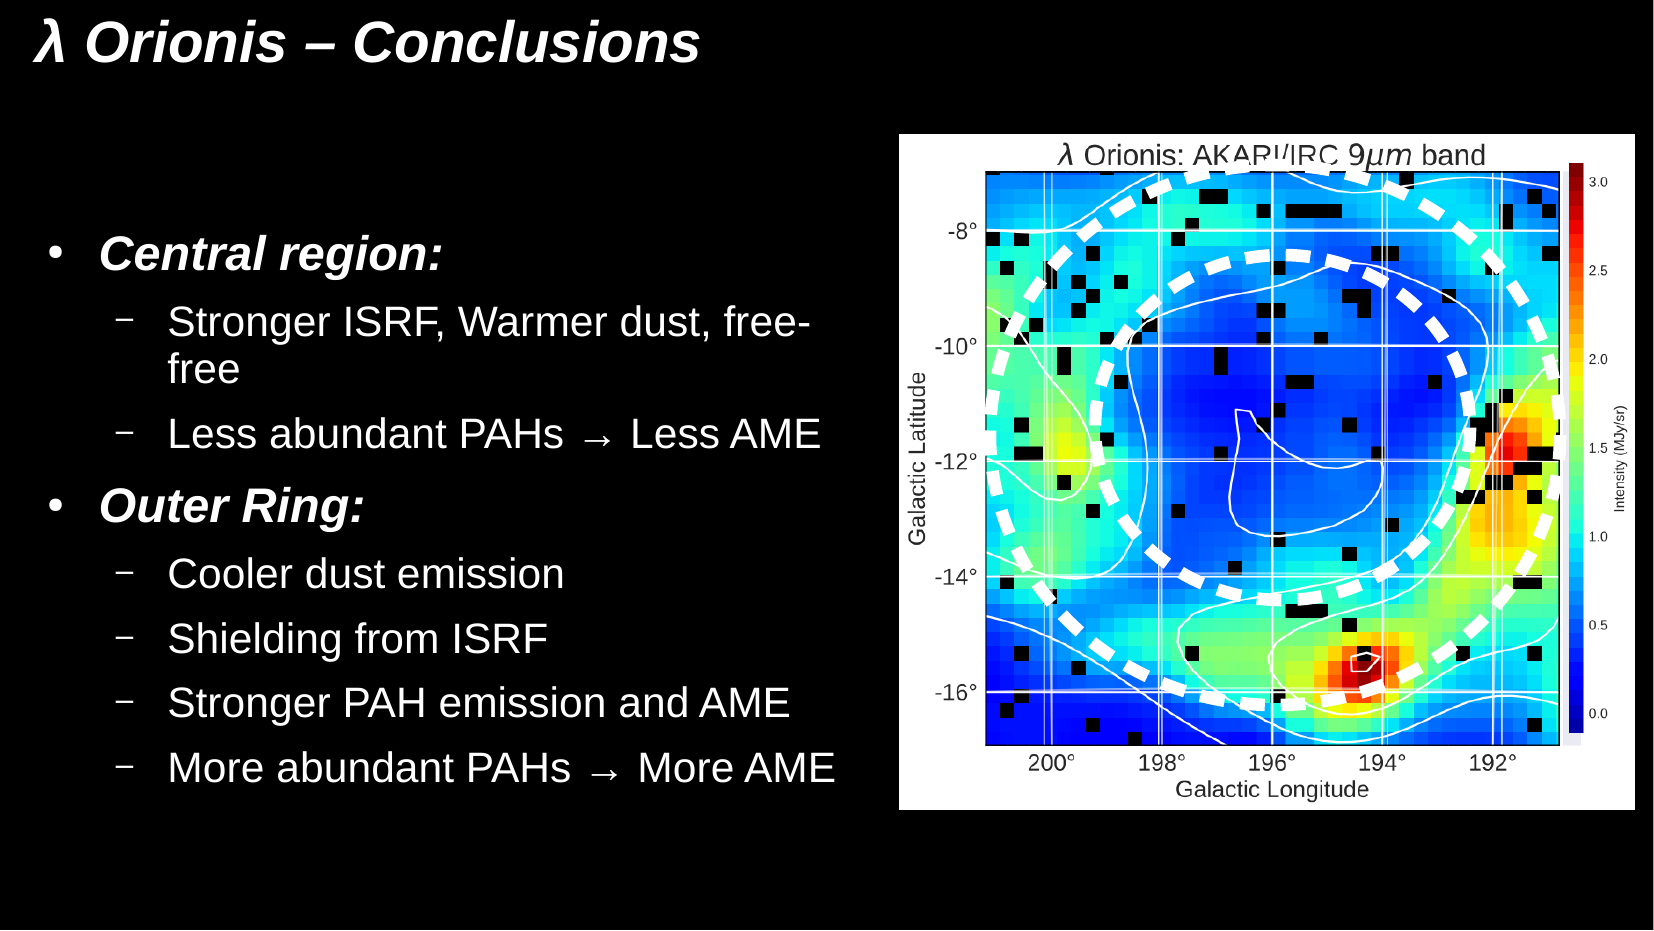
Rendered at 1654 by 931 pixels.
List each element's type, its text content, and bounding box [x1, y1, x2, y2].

list Central region: Stronger ISRF, Warmer dust, free-free Less abundant PAHs → Less AME Outer Ring: Cooler dust emission Shielding from ISRF Stronger PAH emission and AME More abundant PAHs → More AME [30, 150, 886, 796]
title λ Orionis – Conclusions [0, 9, 1654, 91]
picture [899, 134, 1635, 810]
